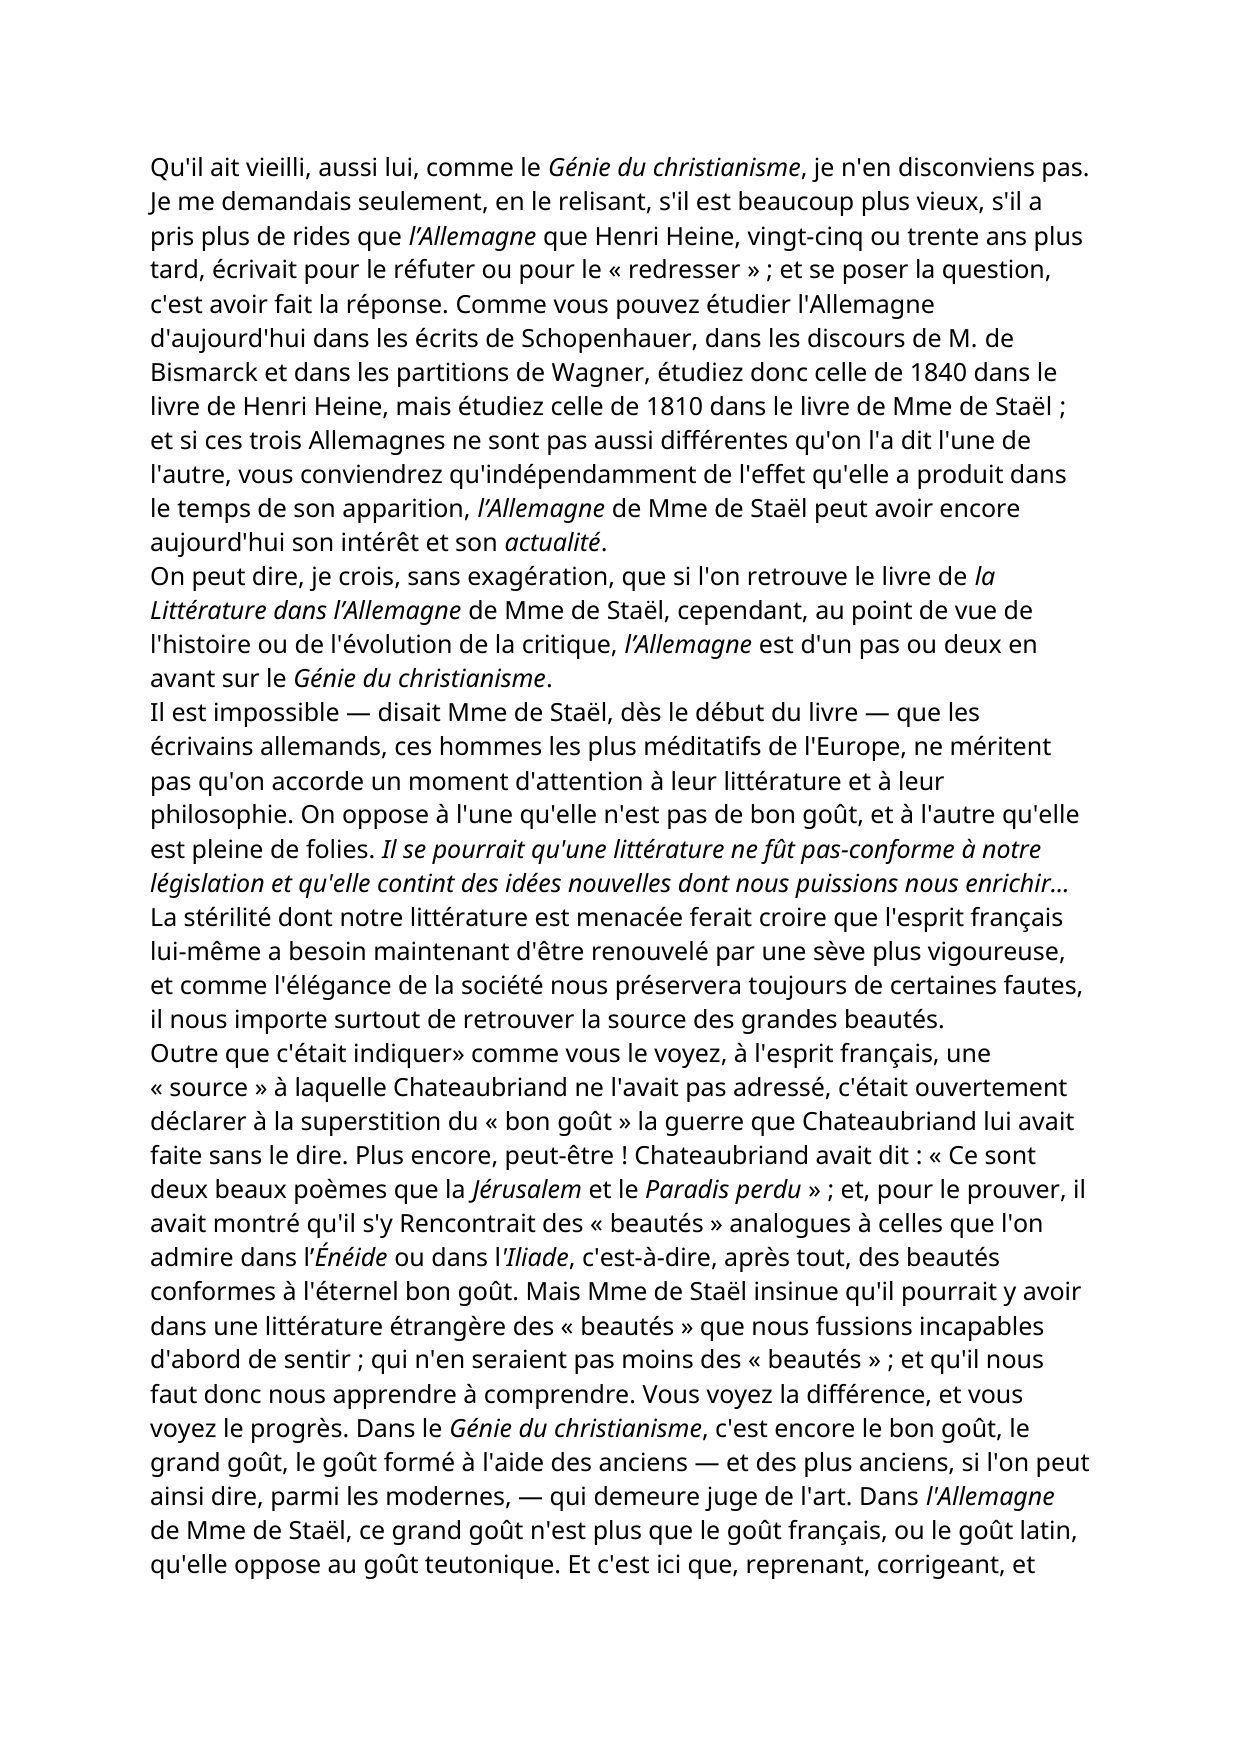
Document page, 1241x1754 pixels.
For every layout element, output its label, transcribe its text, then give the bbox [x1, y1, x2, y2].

text Qu'il ait vieilli, aussi lui, comme le Génie du christianisme, je n'en disconviens pas. Je me demandais seulement, en le relisant, s'il est beaucoup plus vieux, s'il a pris plus de rides que l’Allemagne que Henri Heine, vingt-cinq ou trente ans plus tard, écrivait pour le réfuter ou pour le « redresser » ; et se poser la question, c'est avoir fait la réponse. Comme vous pouvez étudier l'Allemagne d'aujourd'hui dans les écrits de Schopenhauer, dans les discours de M. de Bismarck et dans les partitions de Wagner, étudiez donc celle de 1840 dans le livre de Henri Heine, mais étudiez celle de 1810 dans le livre de Mme de Staël ; et si ces trois Allemagnes ne sont pas aussi différentes qu'on l'a dit l'une de l'autre, vous conviendrez qu'indépendamment de l'effet qu'elle a produit dans le temps de son apparition, l’Allemagne de Mme de Staël peut avoir encore aujourd'hui son intérêt et son actualité. [150, 150, 1091, 559]
text On peut dire, je crois, sans exagération, que si l'on retrouve le livre de la Littérature dans l’Allemagne de Mme de Staël, cependant, au point de vue de l'histoire ou de l'évolution de la critique, l’Allemagne est d'un pas ou deux en avant sur le Génie du christianisme. [150, 559, 1091, 695]
text Il est impossible — disait Mme de Staël, dès le début du livre — que les écrivains allemands, ces hommes les plus méditatifs de l'Europe, ne méritent pas qu'on accorde un moment d'attention à leur littérature et à leur philosophie. On oppose à l'une qu'elle n'est pas de bon goût, et à l'autre qu'elle est pleine de folies. Il se pourrait qu'une littérature ne fût pas-conforme à notre législation et qu'elle contint des idées nouvelles dont nous puissions nous enrichir... La stérilité dont notre littérature est menacée ferait croire que l'esprit français lui-même a besoin maintenant d'être renouvelé par une sève plus vigoureuse, et comme l'élégance de la société nous préservera toujours de certaines fautes, il nous importe surtout de retrouver la source des grandes beautés. [150, 695, 1091, 1036]
text Outre que c'était indiquer» comme vous le voyez, à l'esprit français, une « source » à laquelle Chateaubriand ne l'avait pas adressé, c'était ouvertement déclarer à la superstition du « bon goût » la guerre que Chateaubriand lui avait faite sans le dire. Plus encore, peut-être ! Chateaubriand avait dit : « Ce sont deux beaux poèmes que la Jérusalem et le Paradis perdu » ; et, pour le prouver, il avait montré qu'il s'y Rencontrait des « beautés » analogues à celles que l'on admire dans l’Énéide ou dans l'Iliade, c'est-à-dire, après tout, des beautés conformes à l'éternel bon goût. Mais Mme de Staël insinue qu'il pourrait y avoir dans une littérature étrangère des « beautés » que nous fussions incapables d'abord de sentir ; qui n'en seraient pas moins des « beautés » ; et qu'il nous faut donc nous apprendre à comprendre. Vous voyez la différence, et vous voyez le progrès. Dans le Génie du christianisme, c'est encore le bon goût, le grand goût, le goût formé à l'aide des anciens — et des plus anciens, si l'on peut ainsi dire, parmi les modernes, — qui demeure juge de l'art. Dans l'Allemagne de Mme de Staël, ce grand goût n'est plus que le goût français, ou le goût latin, qu'elle oppose au goût teutonique. Et c'est ici que, reprenant, corrigeant, et [150, 1036, 1091, 1581]
